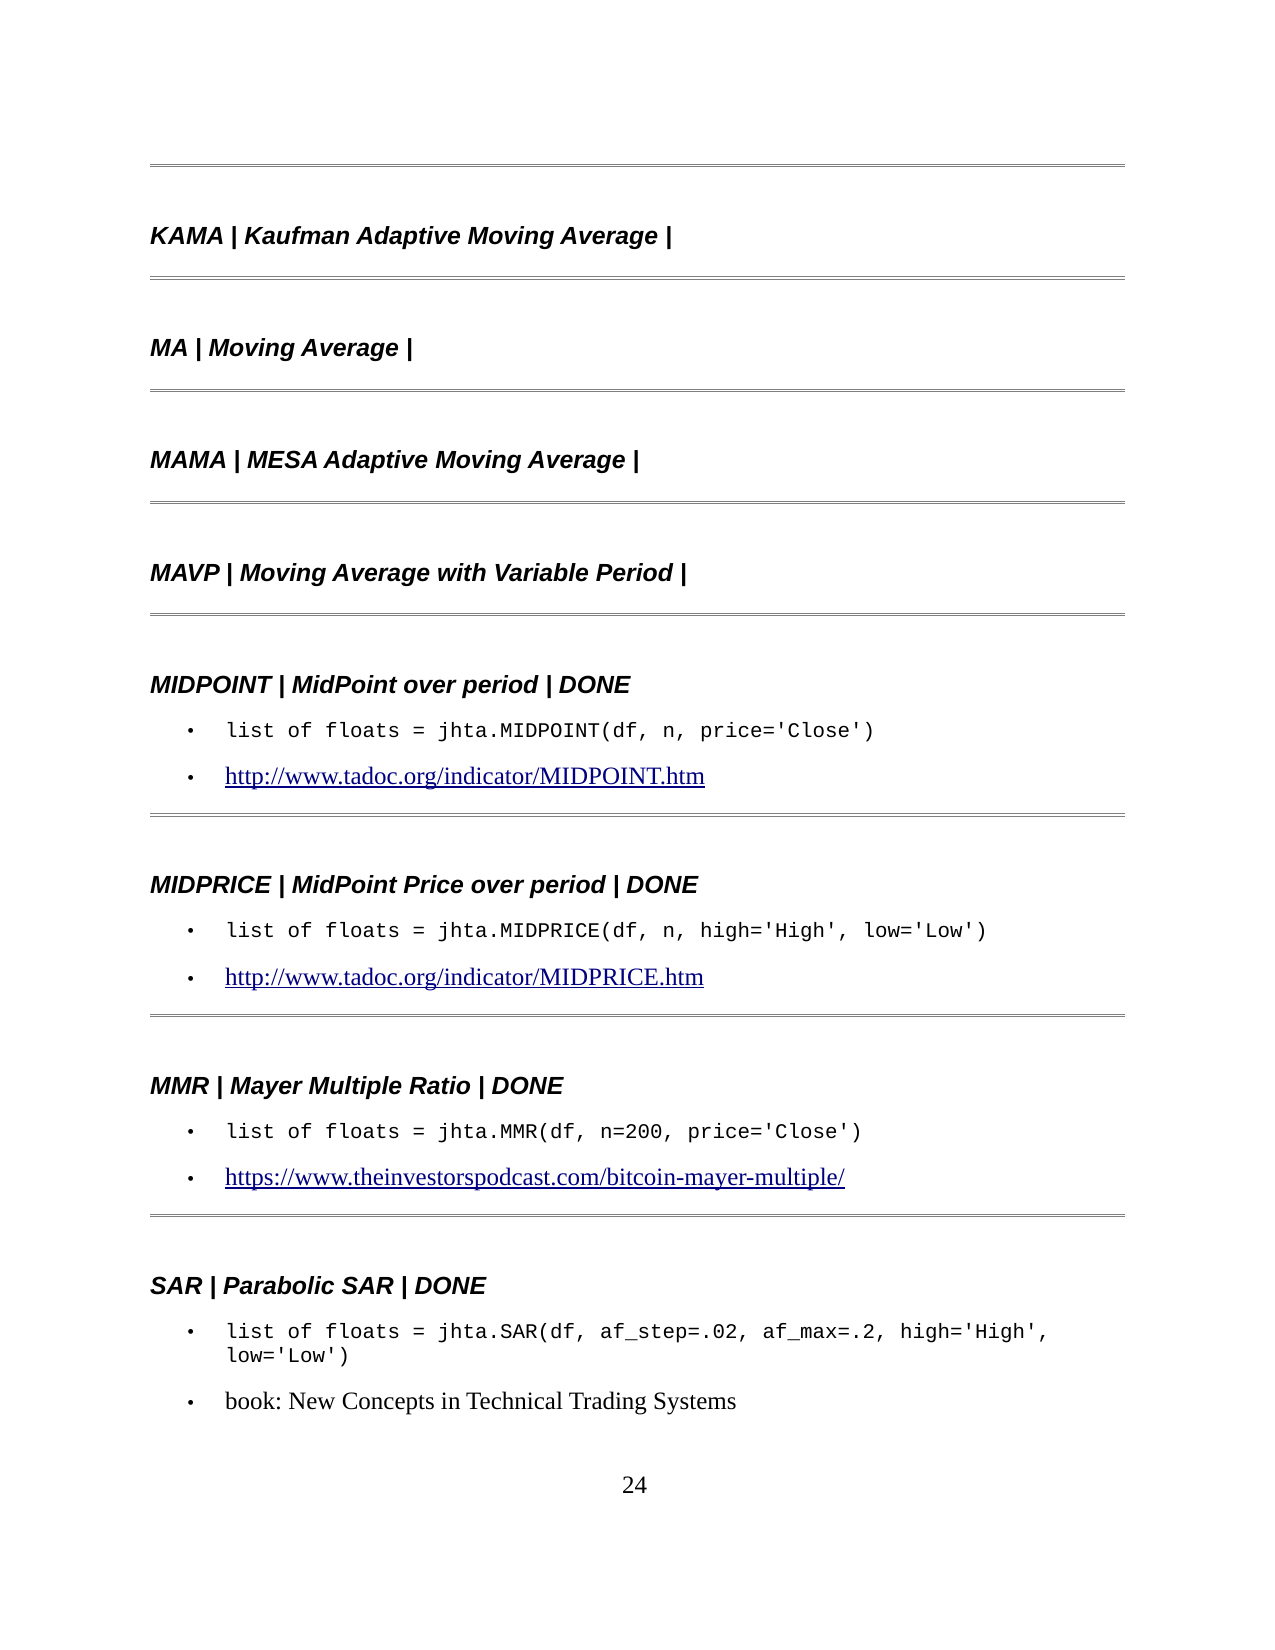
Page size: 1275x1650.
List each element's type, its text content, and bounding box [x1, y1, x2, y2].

list book: New Concepts in Technical Trading Systems [187, 1386, 1125, 1415]
list list of floats = jhta.SAR(df, af_step=.02, af_max=.2, high='High', low='Low') [187, 1321, 1125, 1368]
list http://www.tadoc.org/indicator/MIDPRICE.htm [187, 962, 1125, 991]
subtitle MMR | Mayer Multiple Ratio | DONE [150, 1071, 1125, 1099]
subtitle SAR | Parabolic SAR | DONE [150, 1271, 1125, 1300]
list list of floats = jhta.MIDPRICE(df, n, high='High', low='Low') [187, 920, 1125, 944]
subtitle MA | Moving Average | [150, 333, 1125, 362]
subtitle MIDPOINT | MidPoint over period | DONE [150, 670, 1125, 698]
list list of floats = jhta.MMR(df, n=200, price='Close') [187, 1121, 1125, 1144]
subtitle MAVP | Moving Average with Variable Period | [150, 558, 1125, 586]
list https://www.theinvestorspodcast.com/bitcoin-mayer-multiple/ [187, 1162, 1125, 1191]
subtitle KAMA | Kaufman Adaptive Moving Average | [150, 221, 1125, 250]
subtitle MIDPRICE | MidPoint Price over period | DONE [150, 870, 1125, 899]
subtitle MAMA | MESA Adaptive Moving Average | [150, 446, 1125, 474]
list http://www.tadoc.org/indicator/MIDPOINT.htm [187, 761, 1125, 790]
list list of floats = jhta.MIDPOINT(df, n, price='Close') [187, 720, 1125, 743]
